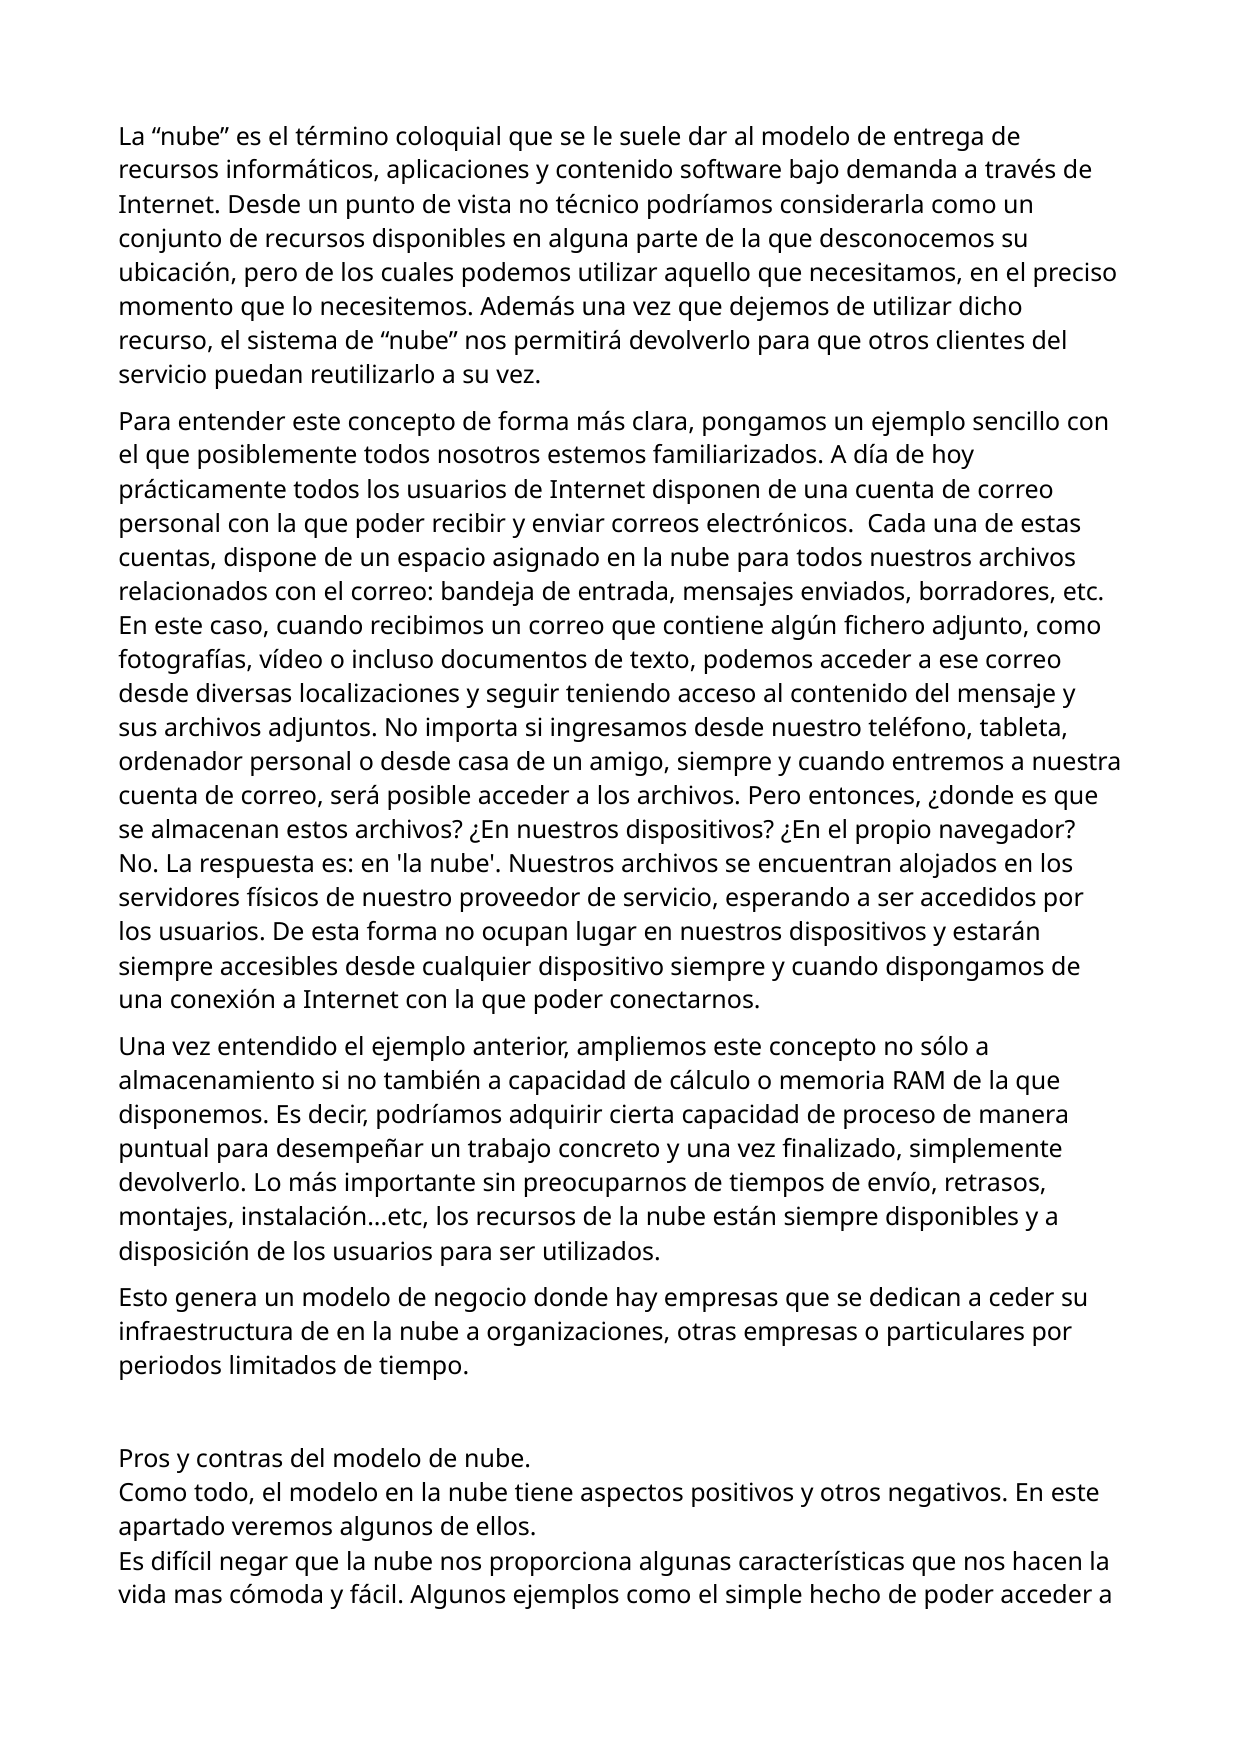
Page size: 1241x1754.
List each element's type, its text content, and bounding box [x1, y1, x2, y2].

text Pros y contras del modelo de nube. [118, 1441, 1122, 1475]
text Para entender este concepto de forma más clara, pongamos un ejemplo sencillo con el que posiblemente todos nosotros estemos familiarizados. A día de hoy prácticamente todos los usuarios de Internet disponen de una cuenta de correo personal con la que poder recibir y enviar correos electrónicos. Cada una de estas cuentas, dispone de un espacio asignado en la nube para todos nuestros archivos relacionados con el correo: bandeja de entrada, mensajes enviados, borradores, etc. En este caso, cuando recibimos un correo que contiene algún fichero adjunto, como fotografías, vídeo o incluso documentos de texto, podemos acceder a ese correo desde diversas localizaciones y seguir teniendo acceso al contenido del mensaje y sus archivos adjuntos. No importa si ingresamos desde nuestro teléfono, tableta, ordenador personal o desde casa de un amigo, siempre y cuando entremos a nuestra cuenta de correo, será posible acceder a los archivos. Pero entonces, ¿donde es que se almacenan estos archivos? ¿En nuestros dispositivos? ¿En el propio navegador? No. La respuesta es: en 'la nube'. Nuestros archivos se encuentran alojados en los servidores físicos de nuestro proveedor de servicio, esperando a ser accedidos por los usuarios. De esta forma no ocupan lugar en nuestros dispositivos y estarán siempre accesibles desde cualquier dispositivo siempre y cuando dispongamos de una conexión a Internet con la que poder conectarnos. [118, 403, 1122, 1016]
text Como todo, el modelo en la nube tiene aspectos positivos y otros negativos. En este apartado veremos algunos de ellos. [118, 1475, 1122, 1543]
text La “nube” es el término coloquial que se le suele dar al modelo de entrega de recursos informáticos, aplicaciones y contenido software bajo demanda a través de Internet. Desde un punto de vista no técnico podríamos considerarla como un conjunto de recursos disponibles en alguna parte de la que desconocemos su ubicación, pero de los cuales podemos utilizar aquello que necesitamos, en el preciso momento que lo necesitemos. Además una vez que dejemos de utilizar dicho recurso, el sistema de “nube” nos permitirá devolverlo para que otros clientes del servicio puedan reutilizarlo a su vez. [118, 118, 1122, 391]
text Una vez entendido el ejemplo anterior, ampliemos este concepto no sólo a almacenamiento si no también a capacidad de cálculo o memoria RAM de la que disponemos. Es decir, podríamos adquirir cierta capacidad de proceso de manera puntual para desempeñar un trabajo concreto y una vez finalizado, simplemente devolverlo. Lo más importante sin preocuparnos de tiempos de envío, retrasos, montajes, instalación...etc, los recursos de la nube están siempre disponibles y a disposición de los usuarios para ser utilizados. [118, 1029, 1122, 1267]
text Esto genera un modelo de negocio donde hay empresas que se dedican a ceder su infraestructura de en la nube a organizaciones, otras empresas o particulares por periodos limitados de tiempo. [118, 1280, 1122, 1382]
text Es difícil negar que la nube nos proporciona algunas características que nos hacen la vida mas cómoda y fácil. Algunos ejemplos como el simple hecho de poder acceder a [118, 1543, 1122, 1611]
